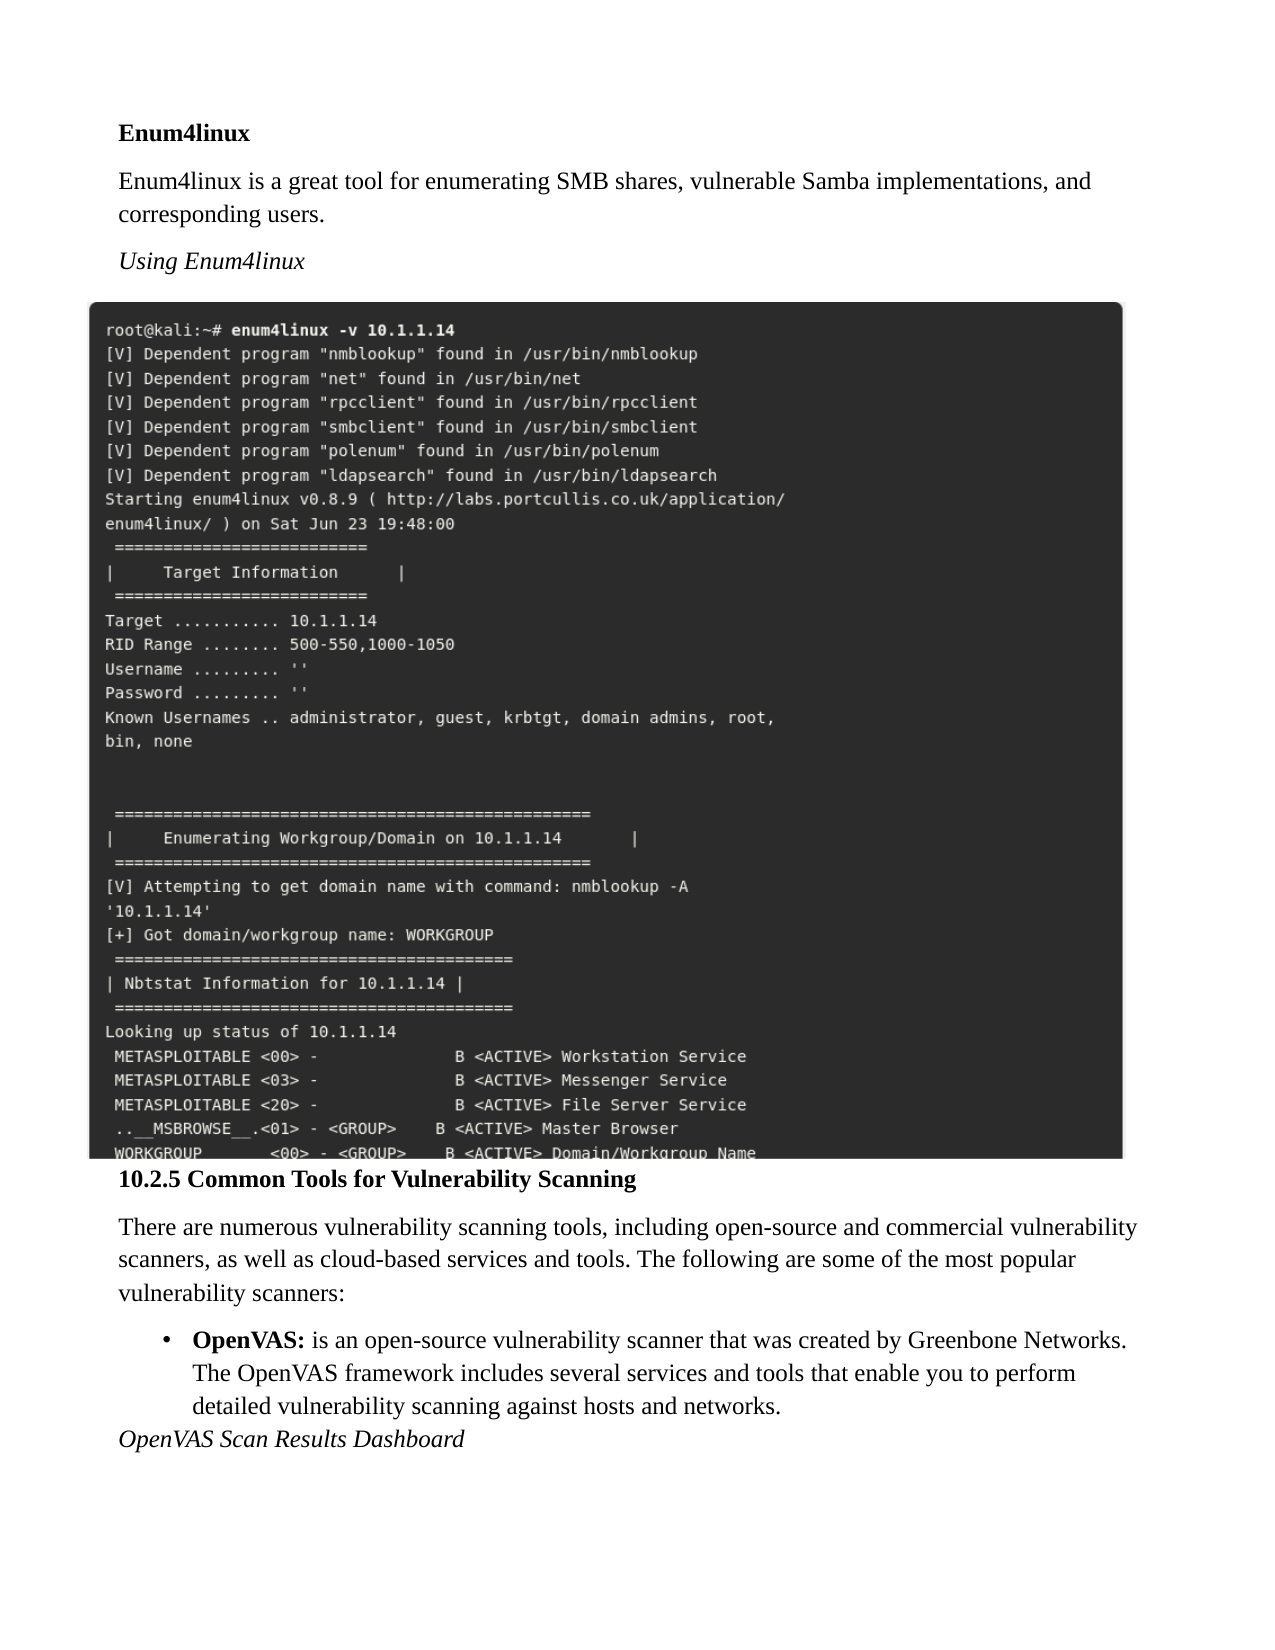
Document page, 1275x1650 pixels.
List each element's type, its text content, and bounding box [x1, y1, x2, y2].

text Enum4linux is a great tool for enumerating SMB shares, vulnerable Samba implementations, and corresponding users. [118, 166, 1157, 227]
text There are numerous vulnerability scanning tools, including open-source and commercial vulnerability scanners, as well as cloud-based services and tools. The following are some of the most popular vulnerability scanners: [118, 1212, 1157, 1306]
picture [86, 302, 1126, 1160]
text OpenVAS Scan Results Dashboard [118, 1424, 1157, 1453]
text 10.2.5 Common Tools for Vulnerability Scanning [118, 294, 1157, 1193]
text Enum4linux [118, 118, 1157, 147]
text Using Enum4linux [118, 246, 1157, 275]
list OpenVAS: is an open-source vulnerability scanner that was created by Greenbone Networks. The OpenVAS framework includes several services and tools that enable you to perform detailed vulnerability scanning against hosts and networks. [162, 1325, 1157, 1420]
